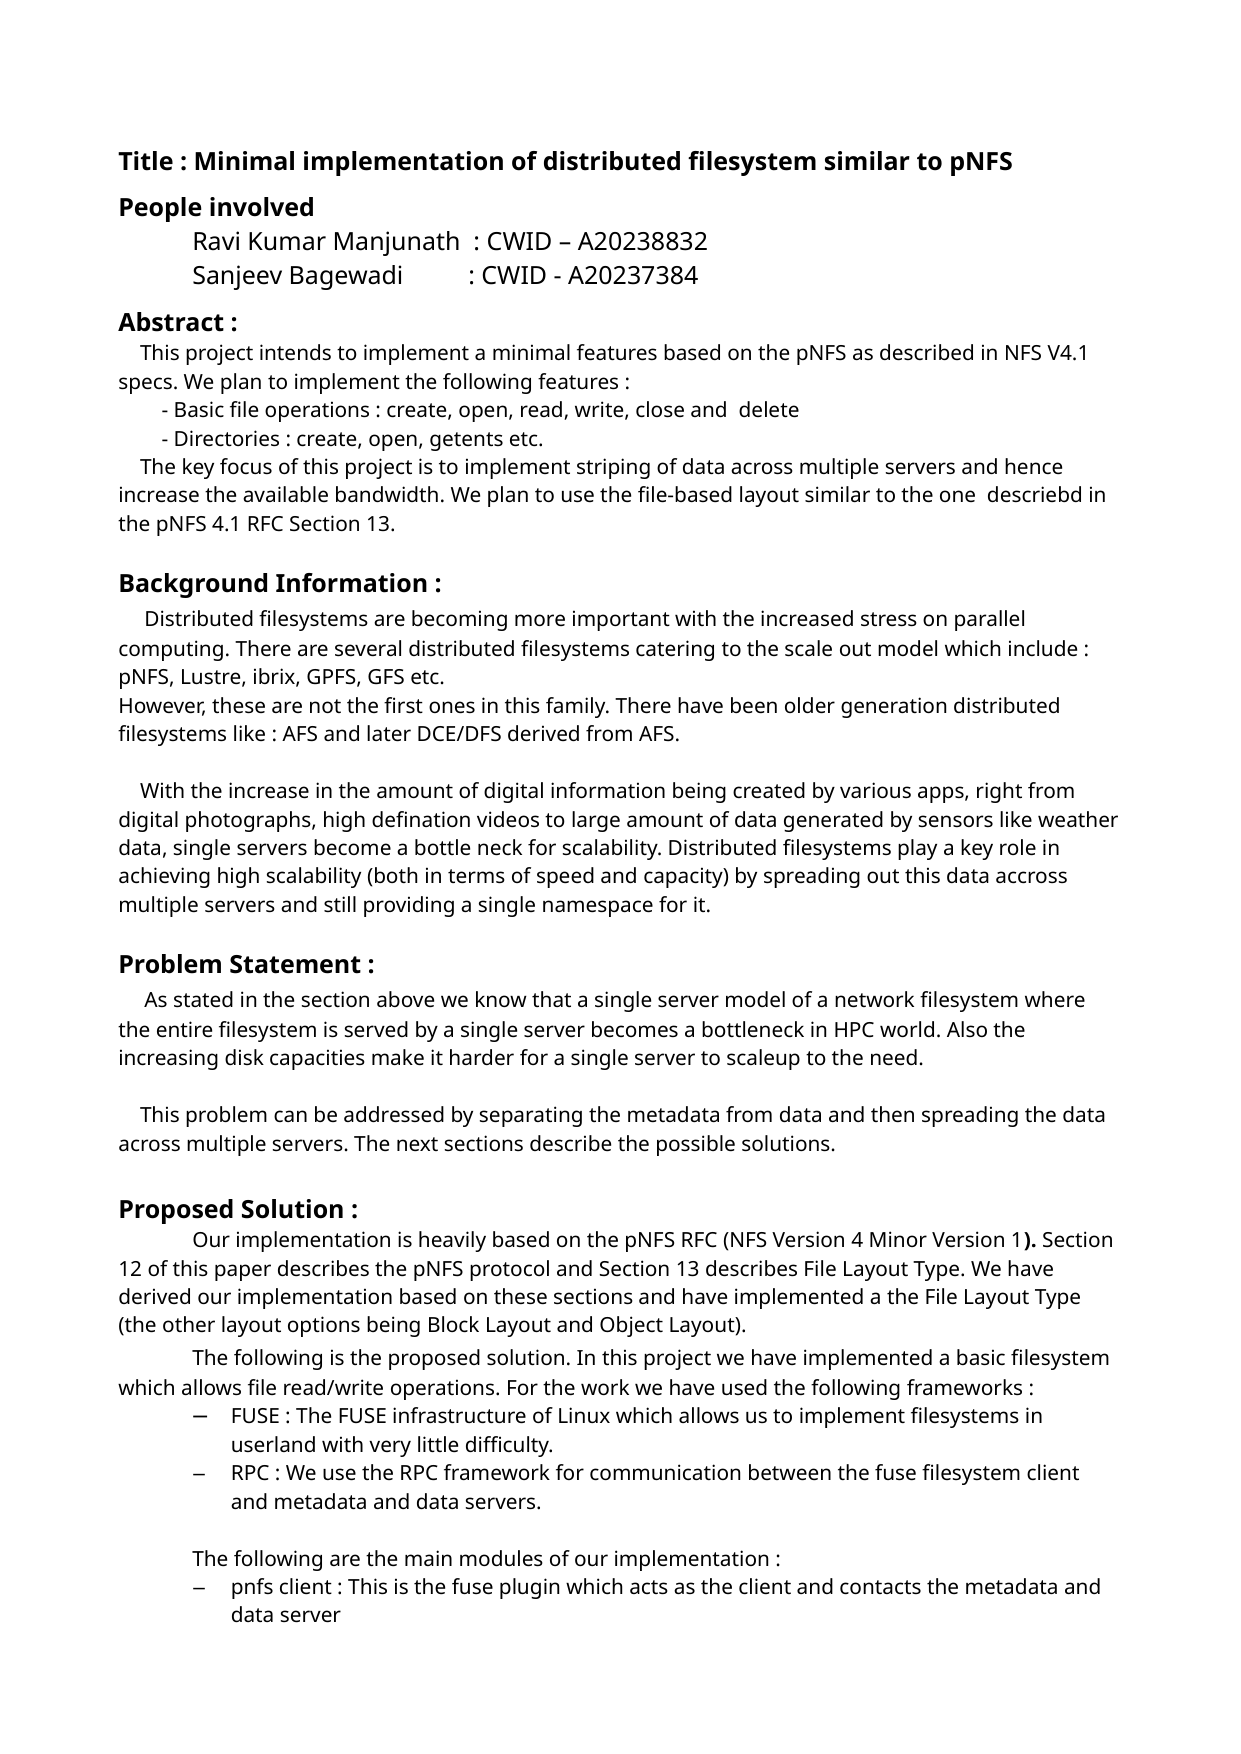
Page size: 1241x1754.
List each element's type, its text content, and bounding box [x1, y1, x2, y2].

text With the increase in the amount of digital information being created by various apps, right from digital photographs, high defination videos to large amount of data generated by sensors like weather data, single servers become a bottle neck for scalability. Distributed filesystems play a key role in achieving high scalability (both in terms of speed and capacity) by spreading out this data accross multiple servers and still providing a single namespace for it. [118, 776, 1122, 918]
text Problem Statement : [118, 947, 1122, 981]
text Our implementation is heavily based on the pNFS RFC (NFS Version 4 Minor Version 1). Section 12 of this paper describes the pNFS protocol and Section 13 describes File Layout Type. We have derived our implementation based on these sections and have implemented a the File Layout Type (the other layout options being Block Layout and Object Layout). [118, 1225, 1122, 1339]
text Proposed Solution : [118, 1191, 1122, 1225]
text As stated in the section above we know that a single server model of a network filesystem where the entire filesystem is served by a single server becomes a bottleneck in HPC world. Also the increasing disk capacities make it harder for a single server to scaleup to the need. [118, 981, 1122, 1072]
text People involved Ravi Kumar Manjunath : CWID – A20238832 Sanjeev Bagewadi : CWID - A20237384 [118, 190, 1122, 292]
text The key focus of this project is to implement striping of data across multiple servers and hence increase the available bandwidth. We plan to use the file-based layout similar to the one descriebd in the pNFS 4.1 RFC Section 13. [118, 452, 1122, 566]
text Distributed filesystems are becoming more important with the increased stress on parallel computing. There are several distributed filesystems catering to the scale out model which include : pNFS, Lustre, ibrix, GPFS, GFS etc. [118, 600, 1122, 691]
subtitle Title : Minimal implementation of distributed filesystem similar to pNFS [118, 143, 1122, 177]
text However, these are not the first ones in this family. There have been older generation distributed filesystems like : AFS and later DCE/DFS derived from AFS. [118, 691, 1122, 748]
text Background Information : [118, 566, 1122, 600]
text This problem can be addressed by separating the metadata from data and then spreading the data across multiple servers. The next sections describe the possible solutions. [118, 1100, 1122, 1157]
text The following are the main modules of our implementation : [118, 1544, 1122, 1572]
list pnfs client : This is the fuse plugin which acts as the client and contacts the metadata and data server [193, 1572, 1122, 1629]
text The following is the proposed solution. In this project we have implemented a basic filesystem which allows file read/write operations. For the work we have used the following frameworks : [118, 1339, 1122, 1402]
text Abstract : [118, 304, 1122, 338]
text - Basic file operations : create, open, read, write, close and delete [118, 395, 1122, 424]
list RPC : We use the RPC framework for communication between the fuse filesystem client and metadata and data servers. [193, 1458, 1122, 1544]
list FUSE : The FUSE infrastructure of Linux which allows us to implement filesystems in userland with very little difficulty. [193, 1402, 1122, 1458]
text - Directories : create, open, getents etc. [118, 424, 1122, 452]
text This project intends to implement a minimal features based on the pNFS as described in NFS V4.1 specs. We plan to implement the following features : [118, 338, 1122, 395]
